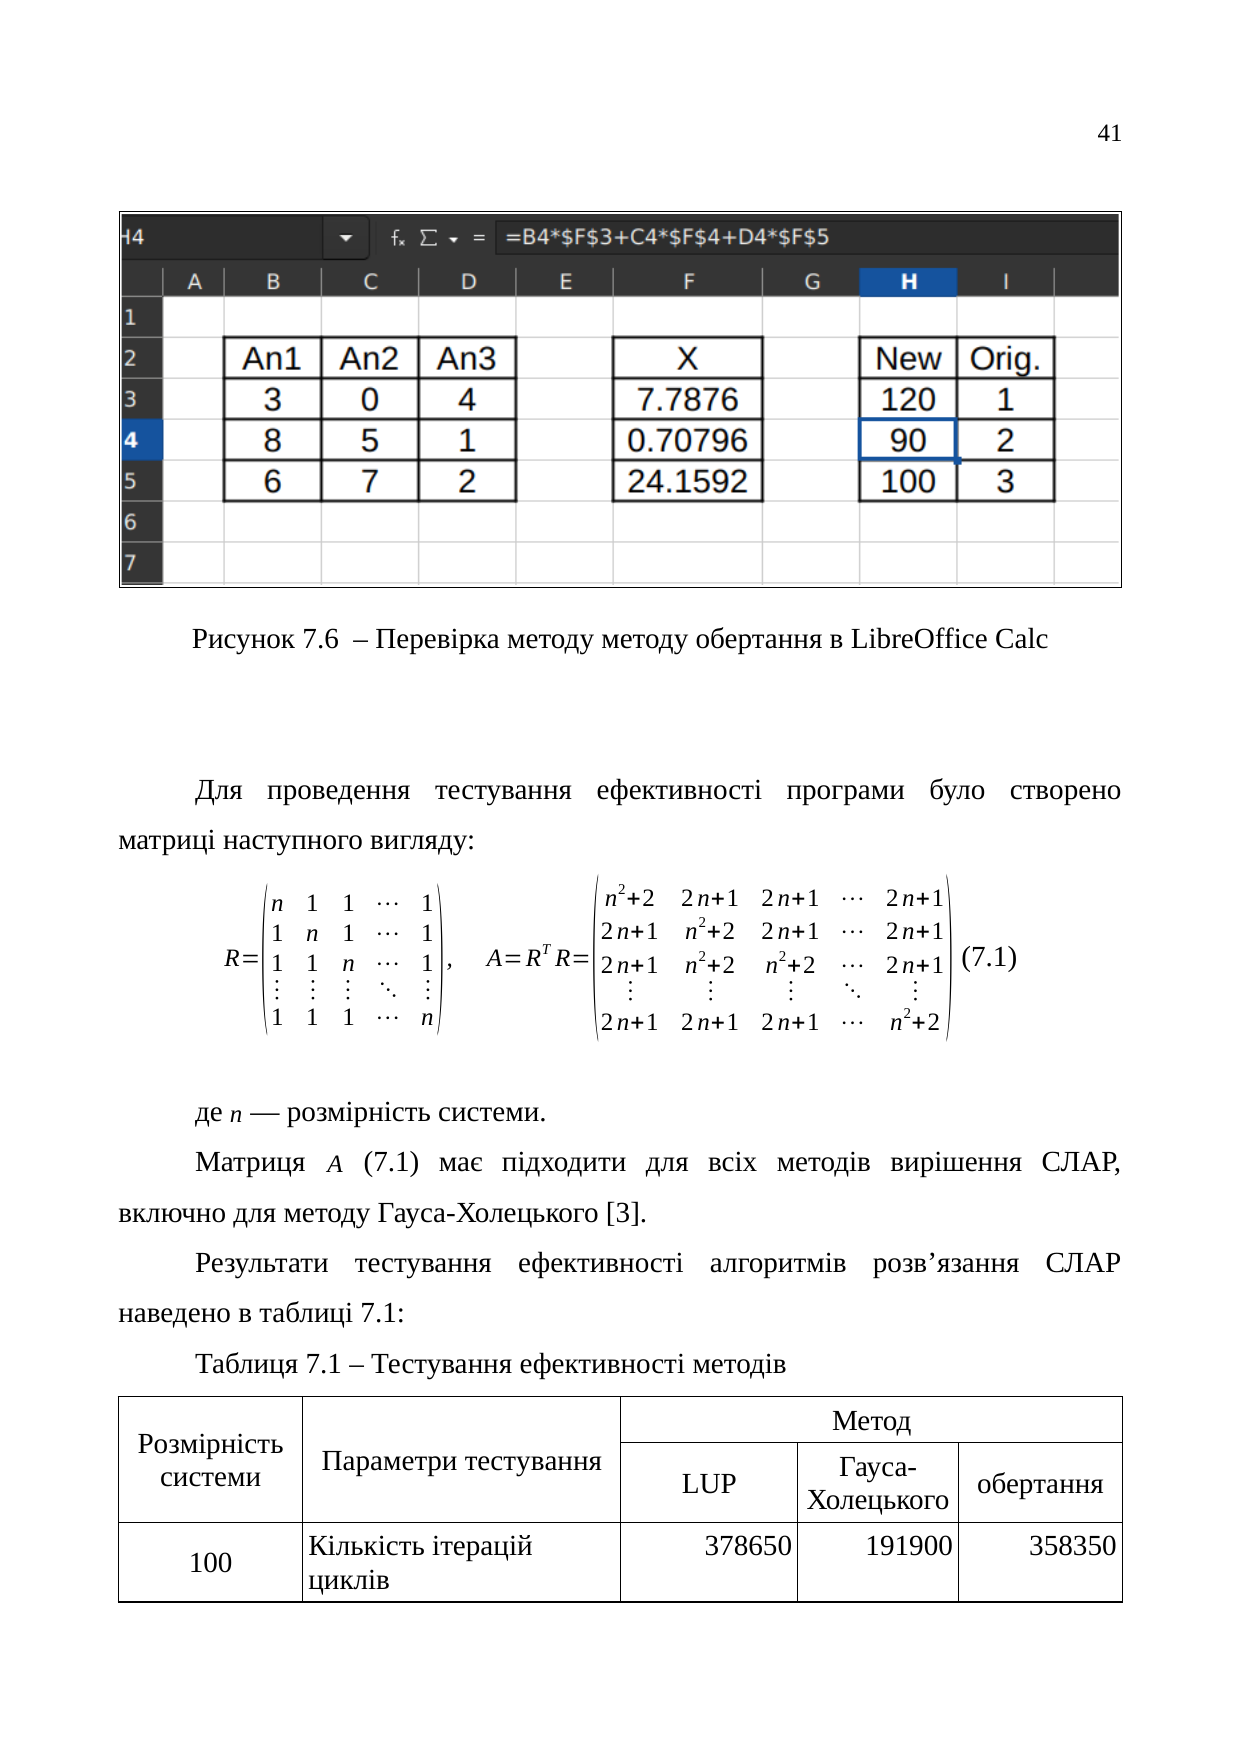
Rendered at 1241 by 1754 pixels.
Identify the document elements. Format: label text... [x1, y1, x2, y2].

table_header Розмірність системи [119, 1397, 302, 1522]
table_cell обертання [959, 1443, 1122, 1522]
text (7.1) [118, 873, 1122, 1044]
table_cell 358350 [959, 1523, 1122, 1601]
table_cell LUP [621, 1443, 797, 1522]
table_cell 378650 [621, 1523, 797, 1601]
table_cell 100 [119, 1523, 302, 1601]
table_header Метод [621, 1397, 1122, 1442]
table_cell Гауса-Холецького [798, 1443, 958, 1522]
text де — розмірність системи. [118, 1094, 1122, 1128]
table_cell 191900 [798, 1523, 958, 1601]
table_header Параметри тестування [303, 1397, 620, 1522]
text Для проведення тестування ефективності програми було створено матриці наступного вигляду: [118, 772, 1122, 856]
text Матриця (7.1) має підходити для всіх методів вирішення СЛАР, включно для методу Гауса-Холецького [3]. [118, 1144, 1122, 1228]
picture [121, 214, 1119, 585]
text Таблиця 7.1 – Тестування ефективності методів [118, 1346, 1122, 1379]
text Рисунок 7.6 – Перевірка методу методу обертання в LibreOffice Calc [118, 587, 1122, 654]
table_cell Кількість ітерацій циклів [303, 1523, 620, 1601]
text Результати тестування ефективності алгоритмів розв’язання СЛАР наведено в таблиці 7.1: [118, 1245, 1122, 1329]
